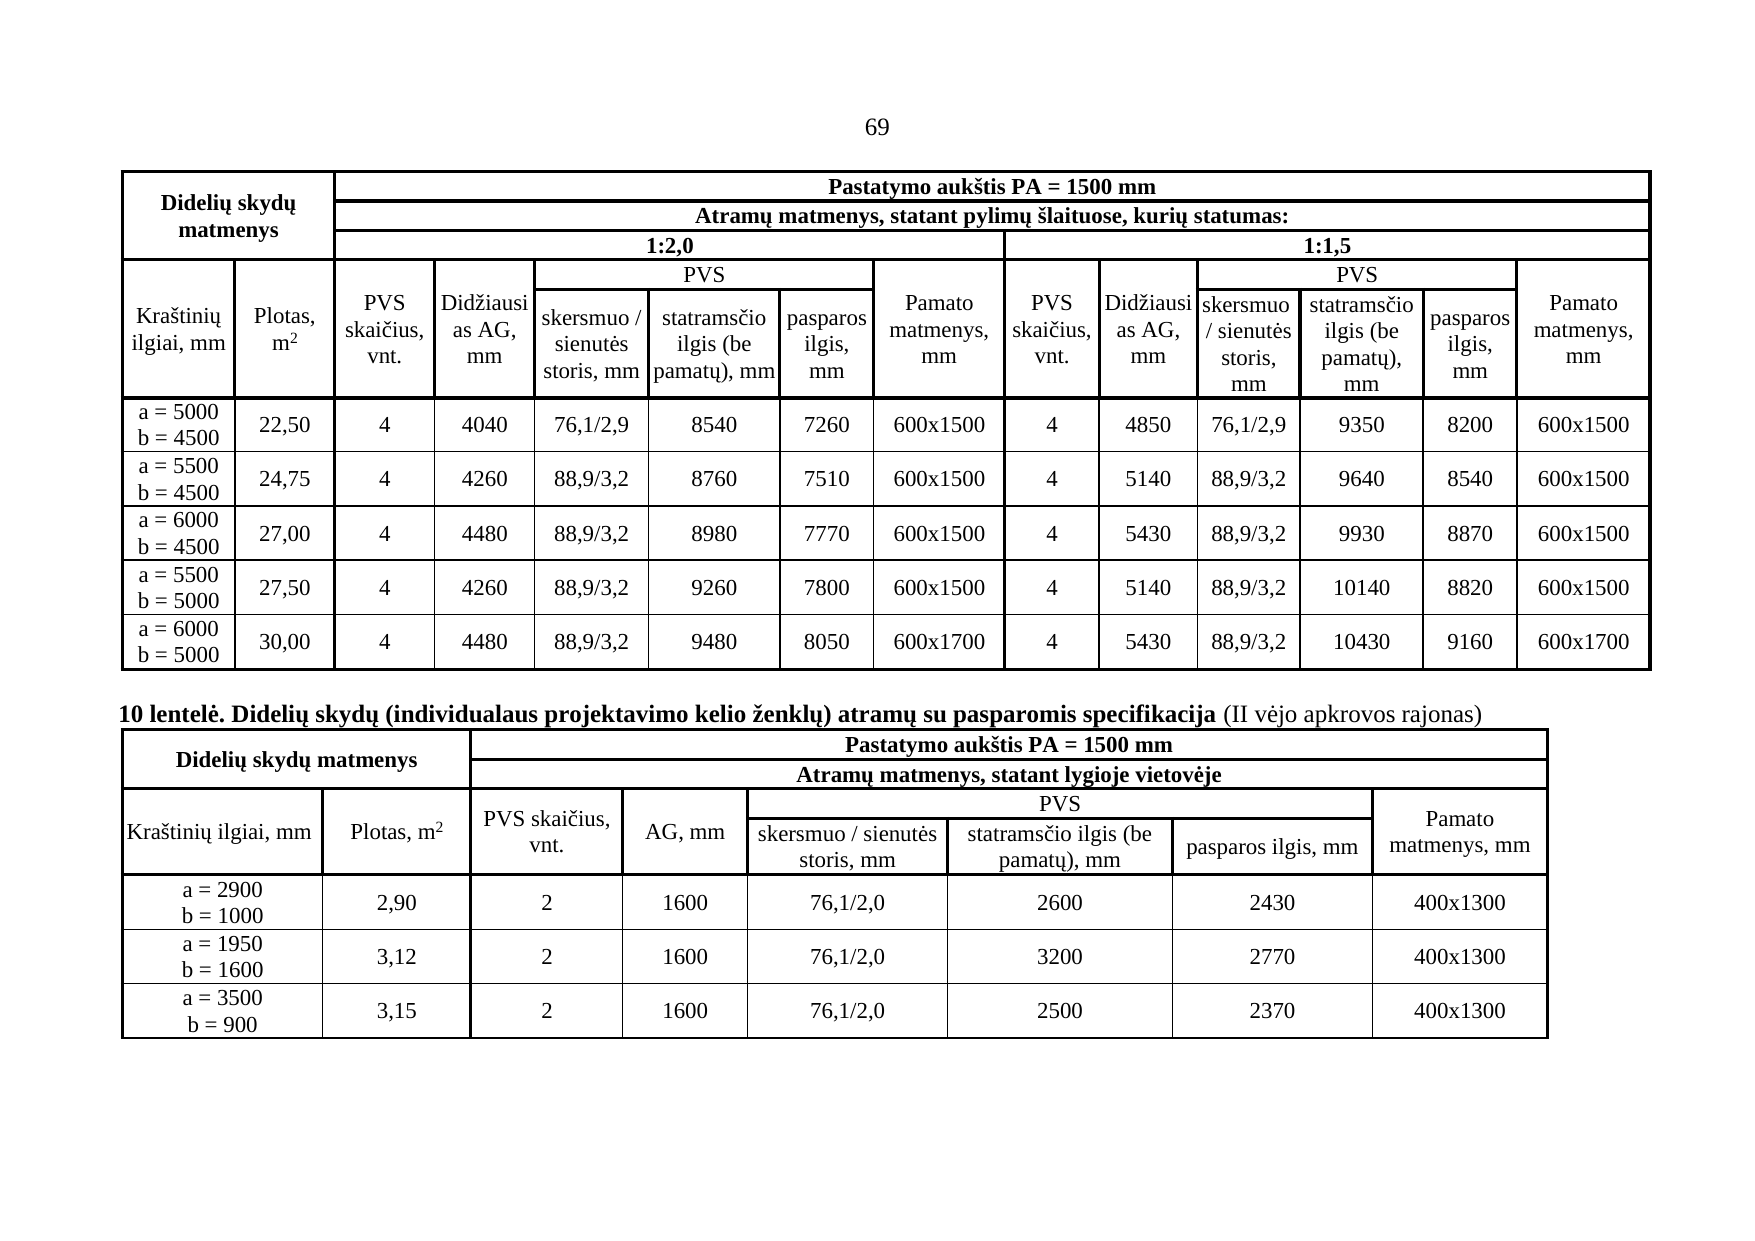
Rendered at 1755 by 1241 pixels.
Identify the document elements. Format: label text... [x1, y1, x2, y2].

table_cell 88,9/3,2 [1198, 507, 1299, 559]
table_cell AG, mm [624, 790, 746, 873]
table_cell Kraštinių ilgiai, mm [124, 261, 233, 396]
table_cell 3,12 [323, 930, 469, 983]
table_cell Plotas, m2 [324, 790, 469, 873]
table_cell PVS [536, 261, 872, 288]
table_cell 76,1/2,9 [535, 400, 648, 451]
table_cell 2 [472, 876, 622, 928]
table_cell 8540 [1424, 452, 1516, 505]
table_cell 2600 [948, 876, 1172, 928]
table_cell 8980 [649, 507, 779, 559]
table_cell 88,9/3,2 [1198, 452, 1299, 505]
table_cell 10140 [1301, 561, 1422, 613]
table_cell 88,9/3,2 [535, 615, 648, 668]
table_cell statramsčio ilgis (be pamatų), mm [949, 820, 1171, 873]
table_cell 600x1700 [874, 615, 1003, 668]
table_cell 4 [336, 452, 434, 505]
table_cell skersmuo / sienutės storis, mm [536, 291, 647, 396]
table_cell 8820 [1424, 561, 1516, 613]
table_header Didelių skydų matmenys [124, 173, 333, 258]
table_cell 600x1500 [1518, 452, 1648, 505]
table_cell 9480 [649, 615, 779, 668]
table_cell 2,90 [323, 876, 469, 928]
table_cell Atramų matmenys, statant lygioje vietovėje [472, 761, 1546, 787]
table_cell 9350 [1301, 400, 1422, 451]
table_cell 24,75 [236, 452, 333, 505]
table_cell statramsčio ilgis (be pamatų), mm [650, 291, 778, 396]
table_cell Pamato matmenys, mm [1374, 790, 1546, 873]
table_cell 30,00 [236, 615, 333, 668]
table_cell 1600 [623, 876, 747, 928]
table_cell Pamato matmenys, mm [875, 261, 1003, 396]
table_cell PVS skaičius, vnt. [472, 790, 621, 873]
table_cell 2430 [1173, 876, 1372, 928]
table_cell skersmuo / sienutės storis, mm [1199, 291, 1298, 396]
table_cell 9160 [1424, 615, 1516, 668]
table_cell 4260 [435, 561, 534, 613]
table_cell pasparos ilgis, mm [1425, 291, 1515, 396]
table_cell 7800 [781, 561, 873, 613]
table_cell 600x1500 [874, 507, 1003, 559]
table_cell 8540 [649, 400, 779, 451]
table_cell 88,9/3,2 [1198, 561, 1299, 613]
table_cell a = 1950 b = 1600 [124, 930, 322, 983]
table_cell a = 5000 b = 4500 [124, 400, 234, 451]
table_cell 9260 [649, 561, 779, 613]
table_cell 4480 [435, 507, 534, 559]
table_cell 1600 [623, 984, 747, 1037]
table_cell 600x1500 [874, 452, 1003, 505]
table_cell 3200 [948, 930, 1172, 983]
table_cell 4 [336, 507, 434, 559]
table_cell 4 [1006, 615, 1098, 668]
table_cell 2500 [948, 984, 1172, 1037]
table_cell 8200 [1424, 400, 1516, 451]
table_cell a = 5500 b = 4500 [124, 452, 234, 505]
table_cell Kraštinių ilgiai, mm [124, 790, 321, 873]
table_cell 600x1500 [1518, 561, 1648, 613]
table_cell 600x1500 [874, 400, 1003, 451]
table_cell PVS skaičius, vnt. [1006, 261, 1098, 396]
table_cell 2 [472, 984, 622, 1037]
table_cell 4 [1006, 561, 1098, 613]
table_cell 4040 [435, 400, 534, 451]
table_cell 1:1,5 [1006, 232, 1648, 258]
table_cell 5430 [1100, 507, 1197, 559]
table_cell 88,9/3,2 [535, 561, 648, 613]
table_cell 600x1700 [1518, 615, 1648, 668]
table_cell statramsčio ilgis (be pamatų), mm [1302, 291, 1422, 396]
table_cell 4 [1006, 507, 1098, 559]
table_cell 7510 [781, 452, 873, 505]
table_cell Pamato matmenys, mm [1518, 261, 1648, 396]
table_cell 2370 [1173, 984, 1372, 1037]
table_cell 7770 [781, 507, 873, 559]
table_cell 4 [1006, 400, 1098, 451]
table_cell 76,1/2,0 [748, 930, 947, 983]
table_cell PVS skaičius, vnt. [336, 261, 433, 396]
table_cell 88,9/3,2 [535, 507, 648, 559]
table_cell 600x1500 [1518, 507, 1648, 559]
table_cell 8050 [781, 615, 873, 668]
table_cell 5140 [1100, 452, 1197, 505]
table_cell skersmuo / sienutės storis, mm [749, 820, 946, 873]
table_cell 27,00 [236, 507, 333, 559]
table_cell 4 [336, 615, 434, 668]
table_cell 8870 [1424, 507, 1516, 559]
table_cell 600x1500 [874, 561, 1003, 613]
table_cell 76,1/2,9 [1198, 400, 1299, 451]
table_cell 4260 [435, 452, 534, 505]
table_cell 76,1/2,0 [748, 876, 947, 928]
text 10 lentelė. Didelių skydų (individualaus projektavimo kelio ženklų) atramų su pasparomis specifikacija (II vėjo apkrovos rajonas) [118, 699, 1636, 728]
table_cell 4 [1006, 452, 1098, 505]
table_cell 76,1/2,0 [748, 984, 947, 1037]
table_cell Plotas, m2 [236, 261, 333, 396]
table_cell 22,50 [236, 400, 333, 451]
table_cell 1600 [623, 930, 747, 983]
table_cell 1:2,0 [336, 232, 1003, 258]
table_cell 4480 [435, 615, 534, 668]
table_cell Atramų matmenys, statant pylimų šlaituose, kurių statumas: [336, 203, 1648, 229]
table_cell a = 5500 b = 5000 [124, 561, 234, 613]
table_cell a = 2900 b = 1000 [124, 876, 322, 928]
table_cell 88,9/3,2 [535, 452, 648, 505]
table_cell 9640 [1301, 452, 1422, 505]
table_cell 4 [336, 400, 434, 451]
table_header Pastatymo aukštis PA = 1500 mm [336, 173, 1648, 199]
table_cell 2 [472, 930, 622, 983]
table_cell 4 [336, 561, 434, 613]
table_cell 9930 [1301, 507, 1422, 559]
table_cell 88,9/3,2 [1198, 615, 1299, 668]
table_cell 4850 [1100, 400, 1197, 451]
table_cell PVS [1199, 261, 1515, 288]
table_cell 27,50 [236, 561, 333, 613]
table_cell a = 6000 b = 5000 [124, 615, 234, 668]
table_cell 600x1500 [1518, 400, 1648, 451]
table_cell 7260 [781, 400, 873, 451]
table_cell a = 6000 b = 4500 [124, 507, 234, 559]
table_cell pasparos ilgis, mm [1174, 820, 1371, 873]
table_cell 400x1300 [1373, 876, 1546, 928]
table_header Pastatymo aukštis PA = 1500 mm [472, 731, 1546, 758]
table_header Didelių skydų matmenys [124, 731, 469, 787]
table_cell 5430 [1100, 615, 1197, 668]
table_cell 3,15 [323, 984, 469, 1037]
table_cell 5140 [1100, 561, 1197, 613]
table_cell 8760 [649, 452, 779, 505]
table_cell a = 3500 b = 900 [124, 984, 322, 1037]
table_cell 2770 [1173, 930, 1372, 983]
table_cell PVS [749, 790, 1371, 817]
table_cell pasparos ilgis, mm [781, 291, 872, 396]
table_cell Didžiausias AG, mm [1101, 261, 1196, 396]
table_cell Didžiausias AG, mm [436, 261, 533, 396]
table_cell 400x1300 [1373, 984, 1546, 1037]
table_cell 400x1300 [1373, 930, 1546, 983]
table_cell 10430 [1301, 615, 1422, 668]
